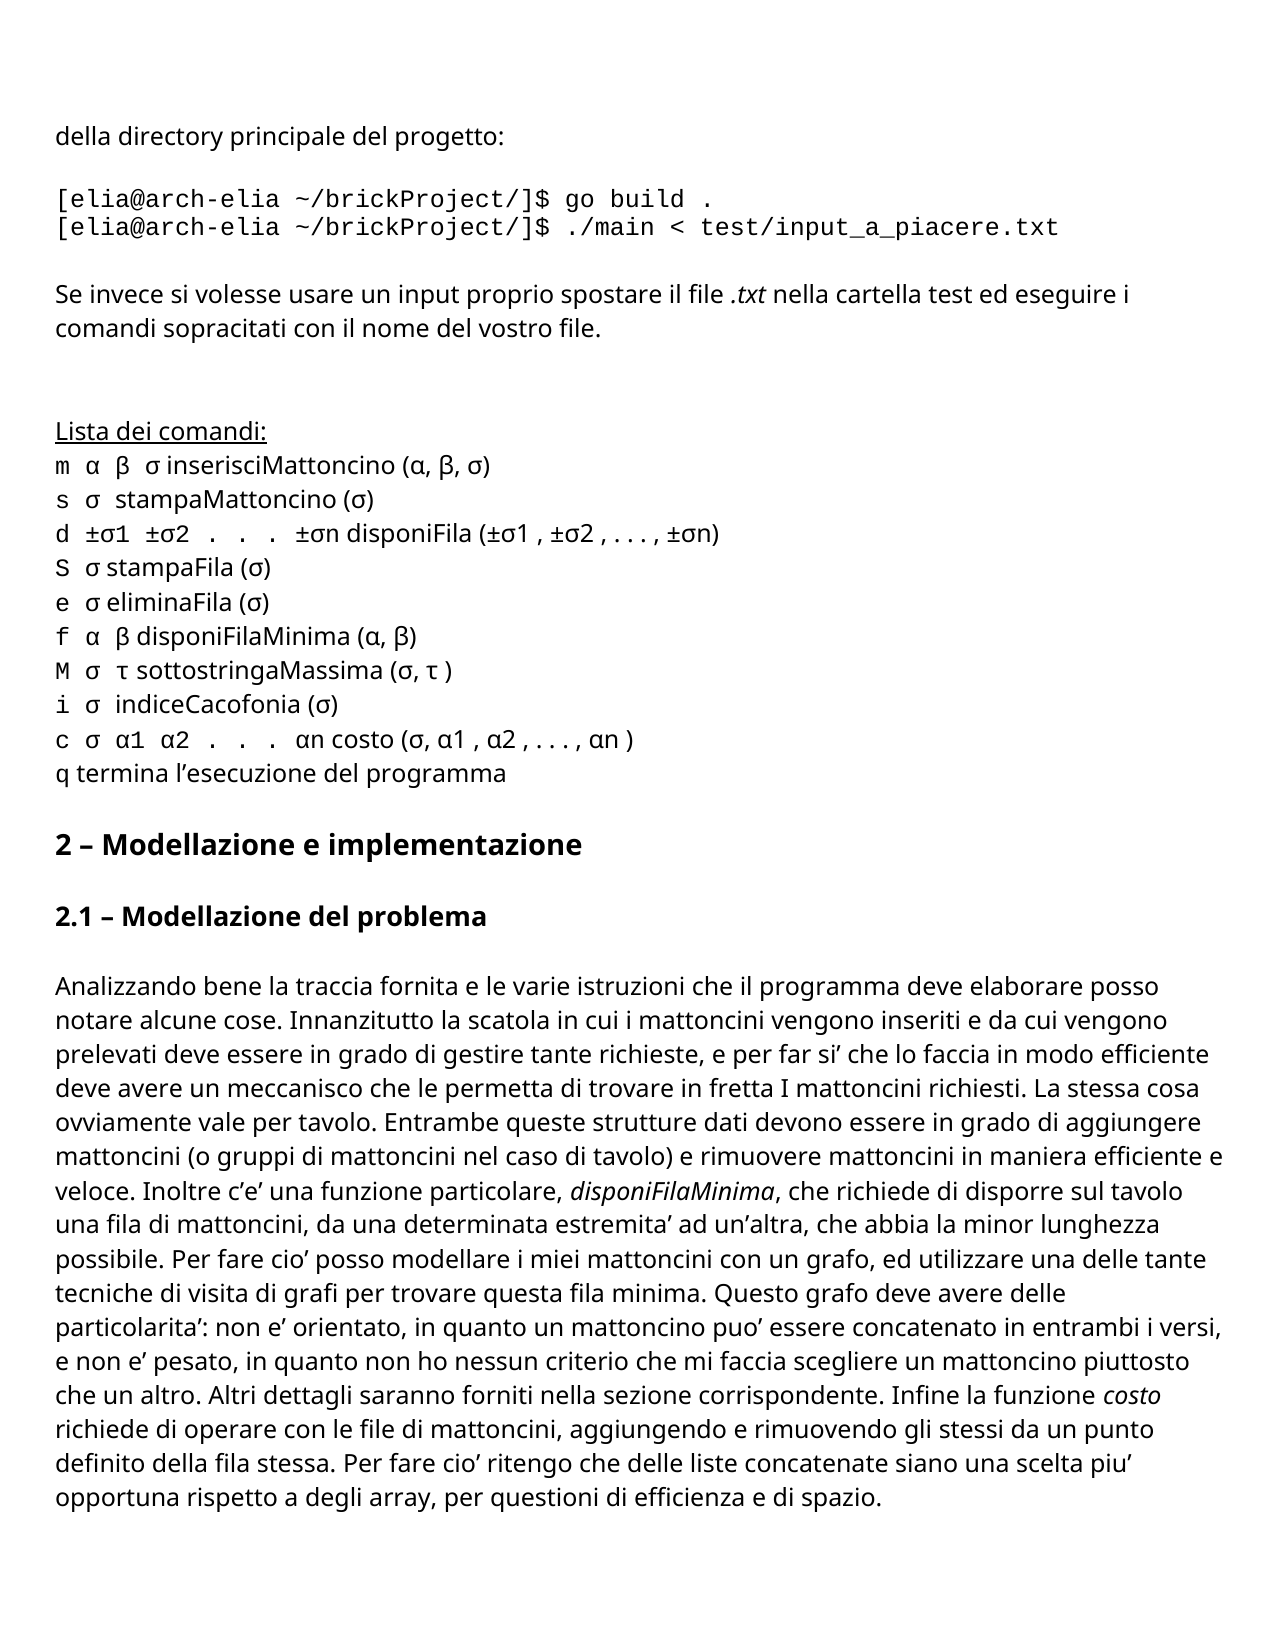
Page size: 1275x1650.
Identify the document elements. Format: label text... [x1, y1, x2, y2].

text e σ eliminaFila (σ) [55, 584, 1227, 619]
text della directory principale del progetto: [55, 118, 1227, 152]
text m α β σ inserisciMattoncino (α, β, σ) [55, 447, 1227, 482]
text 2 – Modellazione e implementazione [55, 824, 1227, 864]
text [elia@arch-elia ~/brickProject/]$ go build . [55, 186, 1227, 214]
text Lista dei comandi: [55, 413, 1227, 447]
text f α β disponiFilaMinima (α, β) [55, 619, 1227, 653]
text 2.1 – Modellazione del problema [55, 898, 1227, 935]
text M σ τ sottostringaMassima (σ, τ ) [55, 653, 1227, 687]
text s σ stampaMattoncino (σ) [55, 482, 1227, 516]
text c σ α1 α2 . . . αn costo (σ, α1 , α2 , . . . , αn ) [55, 721, 1227, 756]
text S σ stampaFila (σ) [55, 550, 1227, 584]
text q termina l’esecuzione del programma [55, 756, 1227, 790]
text Analizzando bene la traccia fornita e le varie istruzioni che il programma deve elaborare posso notare alcune cose. Innanzitutto la scatola in cui i mattoncini vengono inseriti e da cui vengono prelevati deve essere in grado di gestire tante richieste, e per far si’ che lo faccia in modo efficiente deve avere un meccanisco che le permetta di trovare in fretta I mattoncini richiesti. La stessa cosa ovviamente vale per tavolo. Entrambe queste strutture dati devono essere in grado di aggiungere mattoncini (o gruppi di mattoncini nel caso di tavolo) e rimuovere mattoncini in maniera efficiente e veloce. Inoltre c’e’ una funzione particolare, disponiFilaMinima, che richiede di disporre sul tavolo una fila di mattoncini, da una determinata estremita’ ad un’altra, che abbia la minor lunghezza possibile. Per fare cio’ posso modellare i miei mattoncini con un grafo, ed utilizzare una delle tante tecniche di visita di grafi per trovare questa fila minima. Questo grafo deve avere delle particolarita’: non e’ orientato, in quanto un mattoncino puo’ essere concatenato in entrambi i versi, e non e’ pesato, in quanto non ho nessun criterio che mi faccia scegliere un mattoncino piuttosto che un altro. Altri dettagli saranno forniti nella sezione corrispondente. Infine la funzione costo richiede di operare con le file di mattoncini, aggiungendo e rimuovendo gli stessi da un punto definito della fila stessa. Per fare cio’ ritengo che delle liste concatenate siano una scelta piu’ opportuna rispetto a degli array, per questioni di efficienza e di spazio. [55, 969, 1227, 1514]
text d ±σ1 ±σ2 . . . ±σn disponiFila (±σ1 , ±σ2 , . . . , ±σn) [55, 516, 1227, 550]
text Se invece si volesse usare un input proprio spostare il file .txt nella cartella test ed eseguire i comandi sopracitati con il nome del vostro file. [55, 277, 1227, 345]
text i σ indiceCacofonia (σ) [55, 687, 1227, 721]
text [elia@arch-elia ~/brickProject/]$ ./main < test/input_a_piacere.txt [55, 214, 1227, 243]
